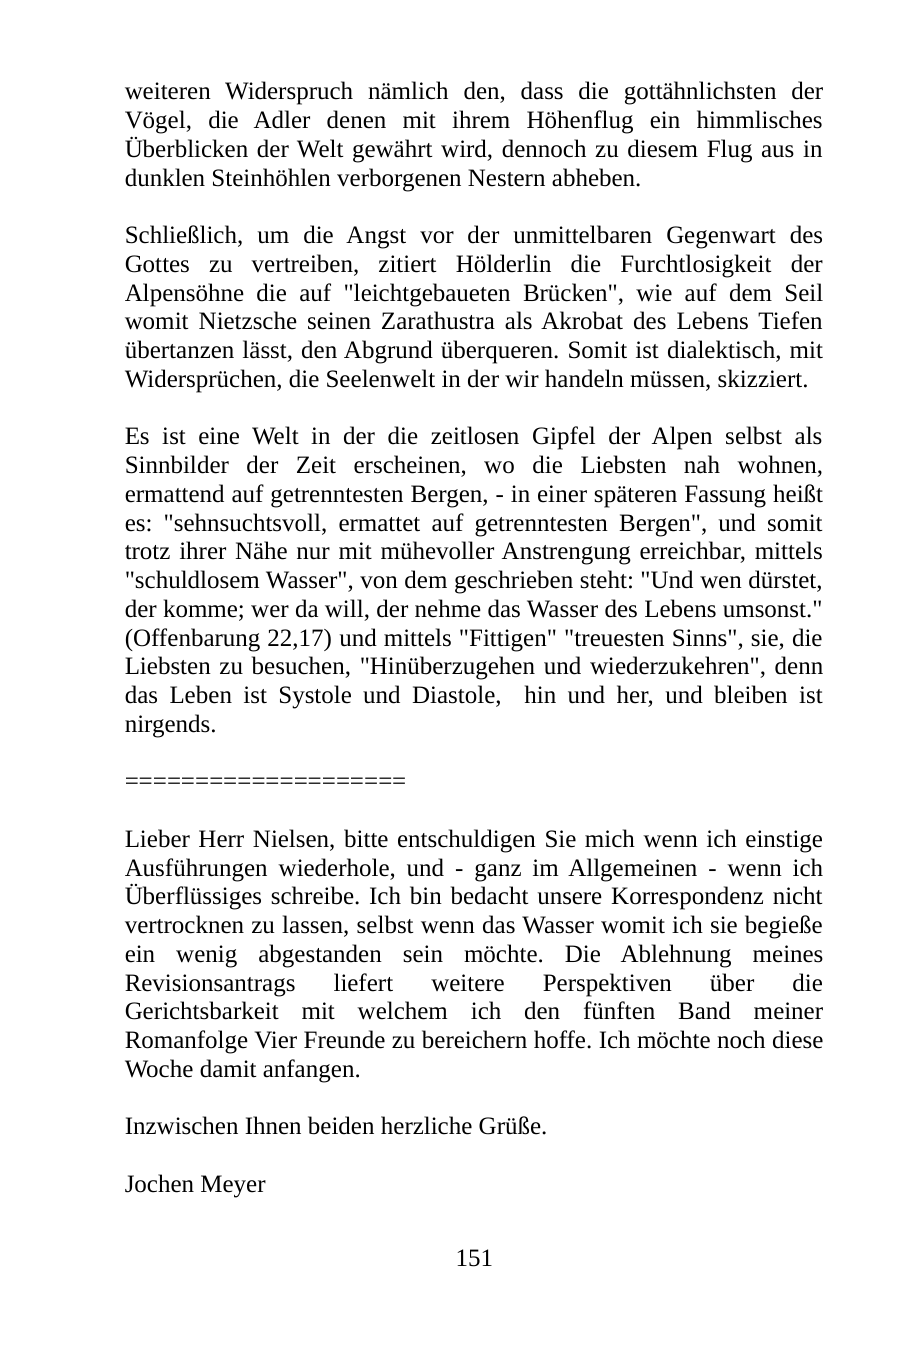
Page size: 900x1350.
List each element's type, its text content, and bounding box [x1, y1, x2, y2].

text weiteren Widerspruch nämlich den, dass die gottähnlichsten der Vögel, die Adler denen mit ihrem Höhenflug ein himmlisches Überblicken der Welt gewährt wird, dennoch zu diesem Flug aus in dunklen Steinhöhlen verborgenen Nestern abheben. [124, 76, 823, 191]
text Schließlich, um die Angst vor der unmittelbaren Gegenwart des Gottes zu vertreiben, zitiert Hölderlin die Furchtlosigkeit der Alpensöhne die auf "leichtgebaueten Brücken", wie auf dem Seil womit Nietzsche seinen Zarathustra als Akrobat des Lebens Tiefen übertanzen lässt, den Abgrund überqueren. Somit ist dialektisch, mit Widersprüchen, die Seelenwelt in der wir handeln müssen, skizziert. [124, 220, 823, 393]
text Es ist eine Welt in der die zeitlosen Gipfel der Alpen selbst als Sinnbilder der Zeit erscheinen, wo die Liebsten nah wohnen, ermattend auf getrenntesten Bergen, - in einer späteren Fassung heißt es: "sehnsuchtsvoll, ermattet auf getrenntesten Bergen", und somit trotz ihrer Nähe nur mit mühevoller Anstrengung erreichbar, mittels "schuldlosem Wasser", von dem geschrieben steht: "Und wen dürstet, der komme; wer da will, der nehme das Wasser des Lebens umsonst." (Offenbarung 22,17) und mittels "Fittigen" "treuesten Sinns", sie, die Liebsten zu besuchen, "Hinüberzugehen und wiederzukehren", denn das Leben ist Systole und Diastole, hin und her, und bleiben ist nirgends. [124, 421, 823, 738]
text Lieber Herr Nielsen, bitte entschuldigen Sie mich wenn ich einstige Ausführungen wiederhole, und - ganz im Allgemeinen - wenn ich Überflüssiges schreibe. Ich bin bedacht unsere Korrespondenz nicht vertrocknen zu lassen, selbst wenn das Wasser womit ich sie begieße ein wenig abgestanden sein möchte. Die Ablehnung meines Revisionsantrags liefert weitere Perspektiven über die Gerichtsbarkeit mit welchem ich den fünften Band meiner Romanfolge Vier Freunde zu bereichern hoffe. Ich möchte noch diese Woche damit anfangen. [124, 824, 823, 1083]
text ==================== [124, 766, 823, 795]
text Inzwischen Ihnen beiden herzliche Grüße. [124, 1111, 823, 1140]
text Jochen Meyer [124, 1169, 823, 1198]
